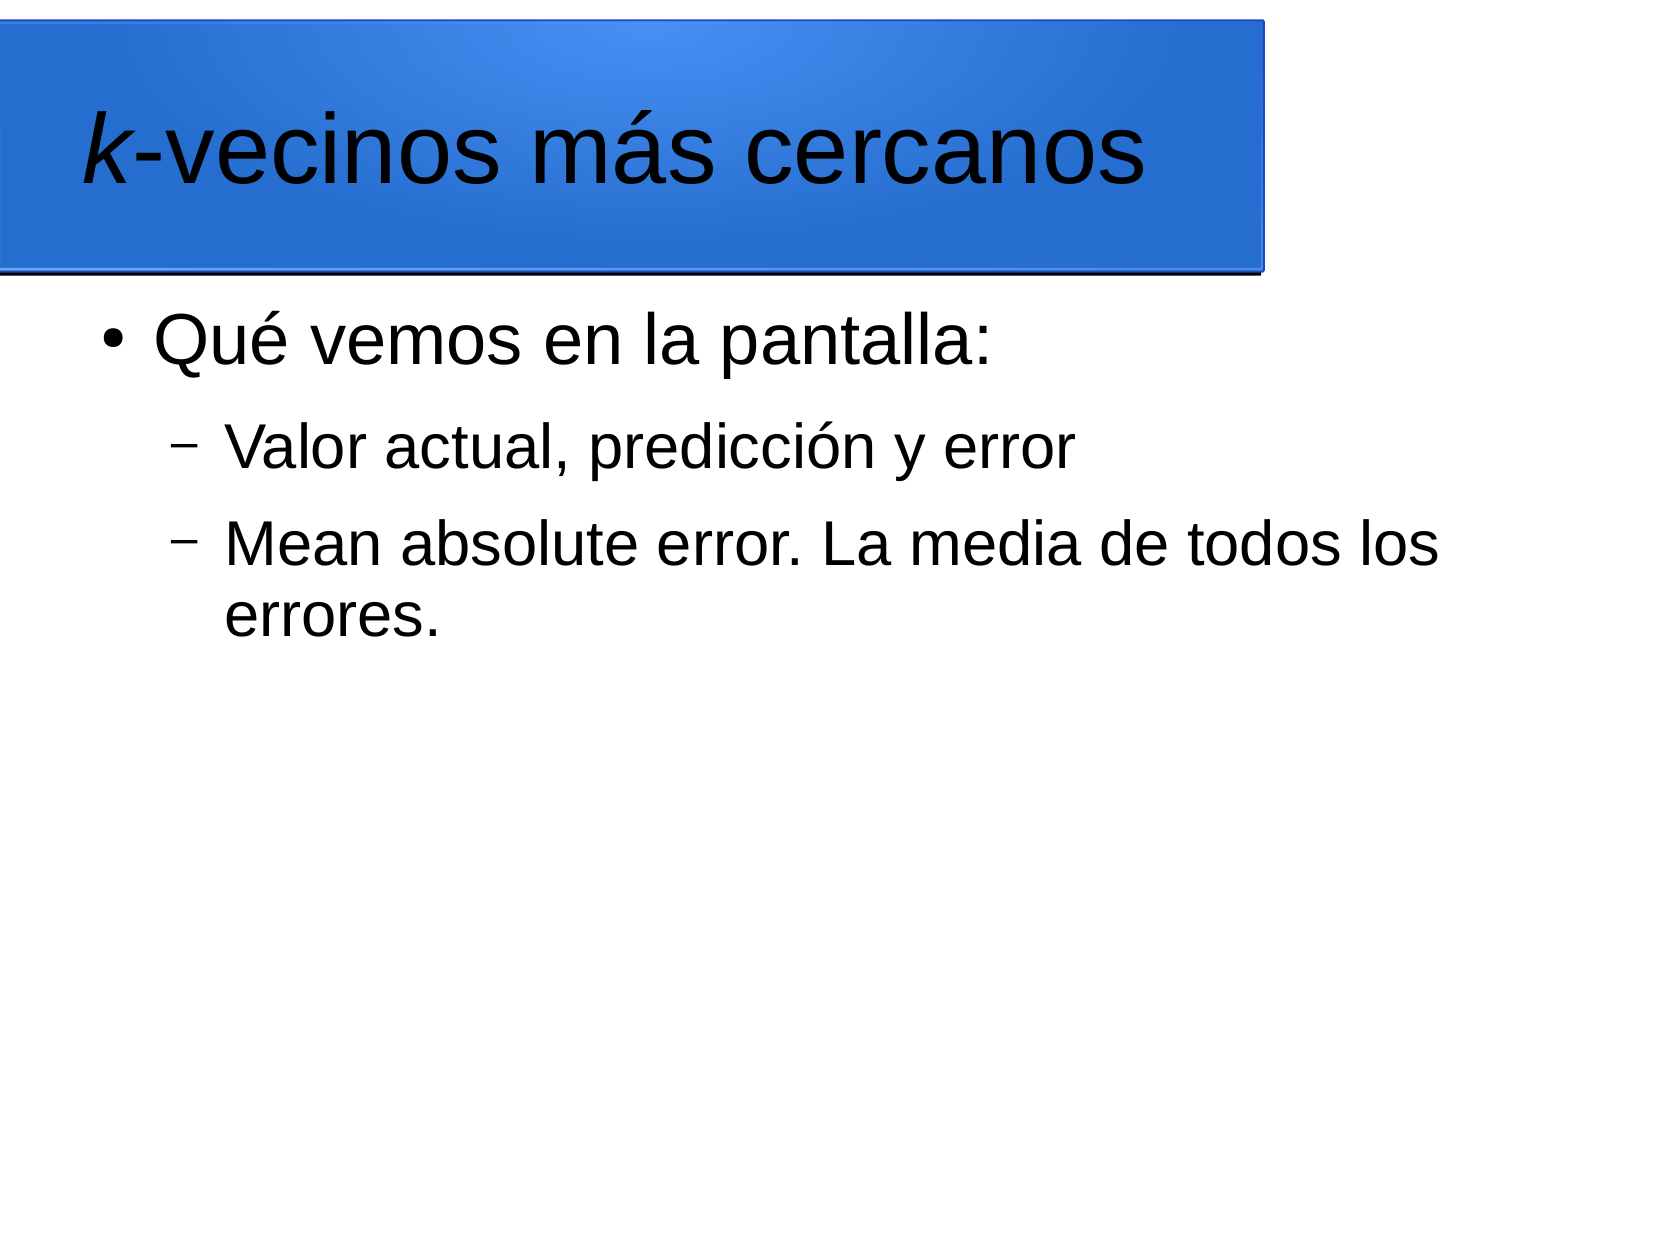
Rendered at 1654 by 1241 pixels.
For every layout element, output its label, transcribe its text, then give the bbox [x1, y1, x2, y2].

title k-vecinos más cercanos [82, 47, 1235, 252]
list Qué vemos en la pantalla: Valor actual, predicción y error Mean absolute error. La media de todos los errores. [82, 299, 1571, 1019]
